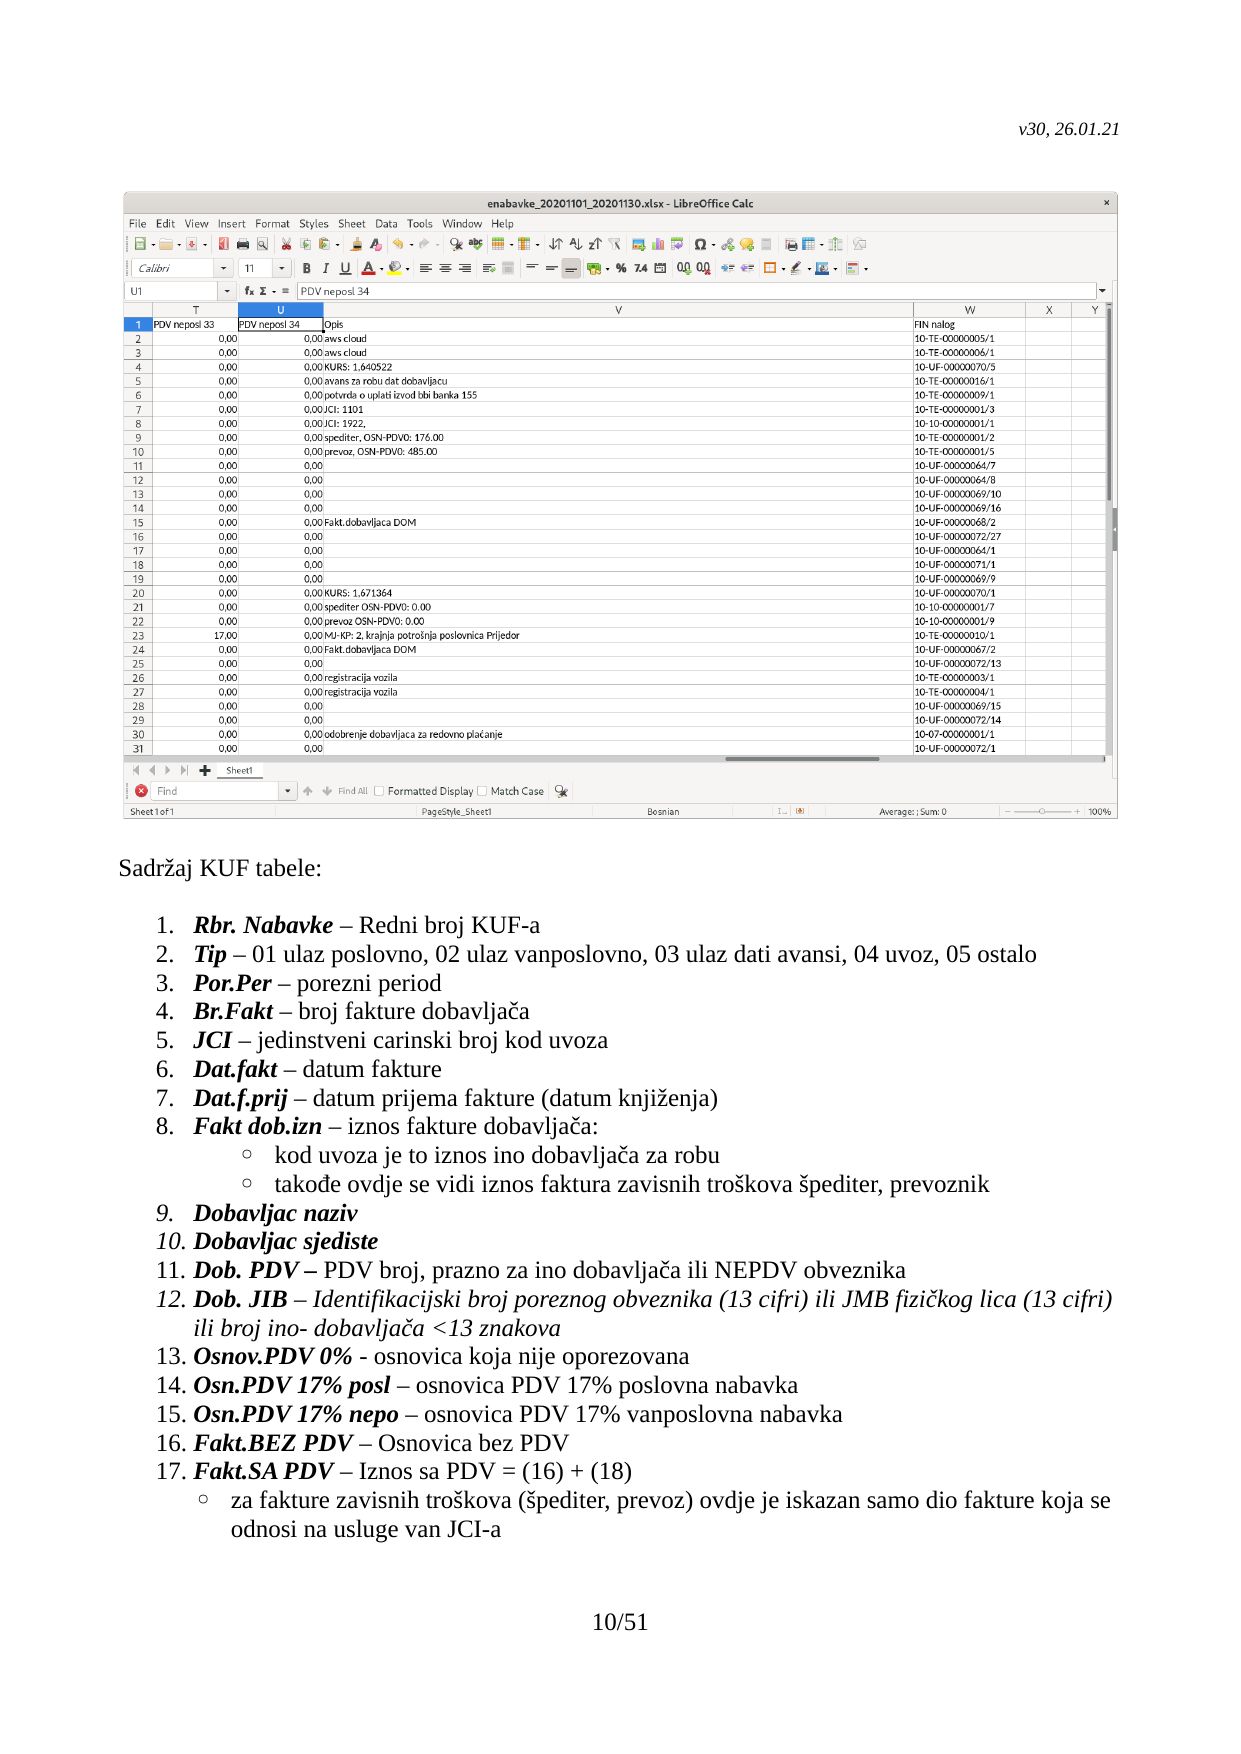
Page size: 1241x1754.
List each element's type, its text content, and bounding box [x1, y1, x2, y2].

list Osn.PDV 17% nepo – osnovica PDV 17% vanposlovna nabavka [156, 1399, 1122, 1428]
list Por.Per – porezni period [156, 968, 1122, 996]
list Dobavljac sjediste [156, 1226, 1122, 1255]
list za fakture zavisnih troškova (špediter, prevoz) ovdje je iskazan samo dio fakture koja se odnosi na usluge van JCI-a [193, 1485, 1122, 1543]
list Br.Fakt – broj fakture dobavljača [156, 996, 1122, 1025]
list Dat.fakt – datum fakture [156, 1054, 1122, 1083]
list takođe ovdje se vidi iznos faktura zavisnih troškova špediter, prevoznik [237, 1169, 1122, 1198]
text Sadržaj KUF tabele: [118, 853, 1122, 881]
list JCI – jedinstveni carinski broj kod uvoza [156, 1025, 1122, 1054]
list Dob. JIB – Identifikacijski broj poreznog obveznika (13 cifri) ili JMB fizičkog lica (13 cifri) ili broj ino- dobavljača <13 znakova [156, 1284, 1122, 1341]
list Fakt.BEZ PDV – Osnovica bez PDV [156, 1428, 1122, 1456]
list Osnov.PDV 0% - osnovica koja nije oporezovana [156, 1341, 1122, 1370]
list Dat.f.prij – datum prijema fakture (datum knjiženja) [156, 1083, 1122, 1111]
list Rbr. Nabavke – Redni broj KUF-a [156, 910, 1122, 939]
list kod uvoza je to iznos ino dobavljača za robu [237, 1140, 1122, 1169]
list Dobavljac naziv [156, 1198, 1122, 1226]
list Osn.PDV 17% posl – osnovica PDV 17% poslovna nabavka [156, 1370, 1122, 1399]
list Fakt.SA PDV – Iznos sa PDV = (16) + (18) [156, 1456, 1122, 1485]
list Tip – 01 ulaz poslovno, 02 ulaz vanposlovno, 03 ulaz dati avansi, 04 uvoz, 05 ostalo [156, 939, 1122, 968]
list Fakt dob.izn – iznos fakture dobavljača: [156, 1111, 1122, 1140]
picture [118, 187, 1123, 824]
list Dob. PDV – PDV broj, prazno za ino dobavljača ili NEPDV obveznika [156, 1255, 1122, 1284]
